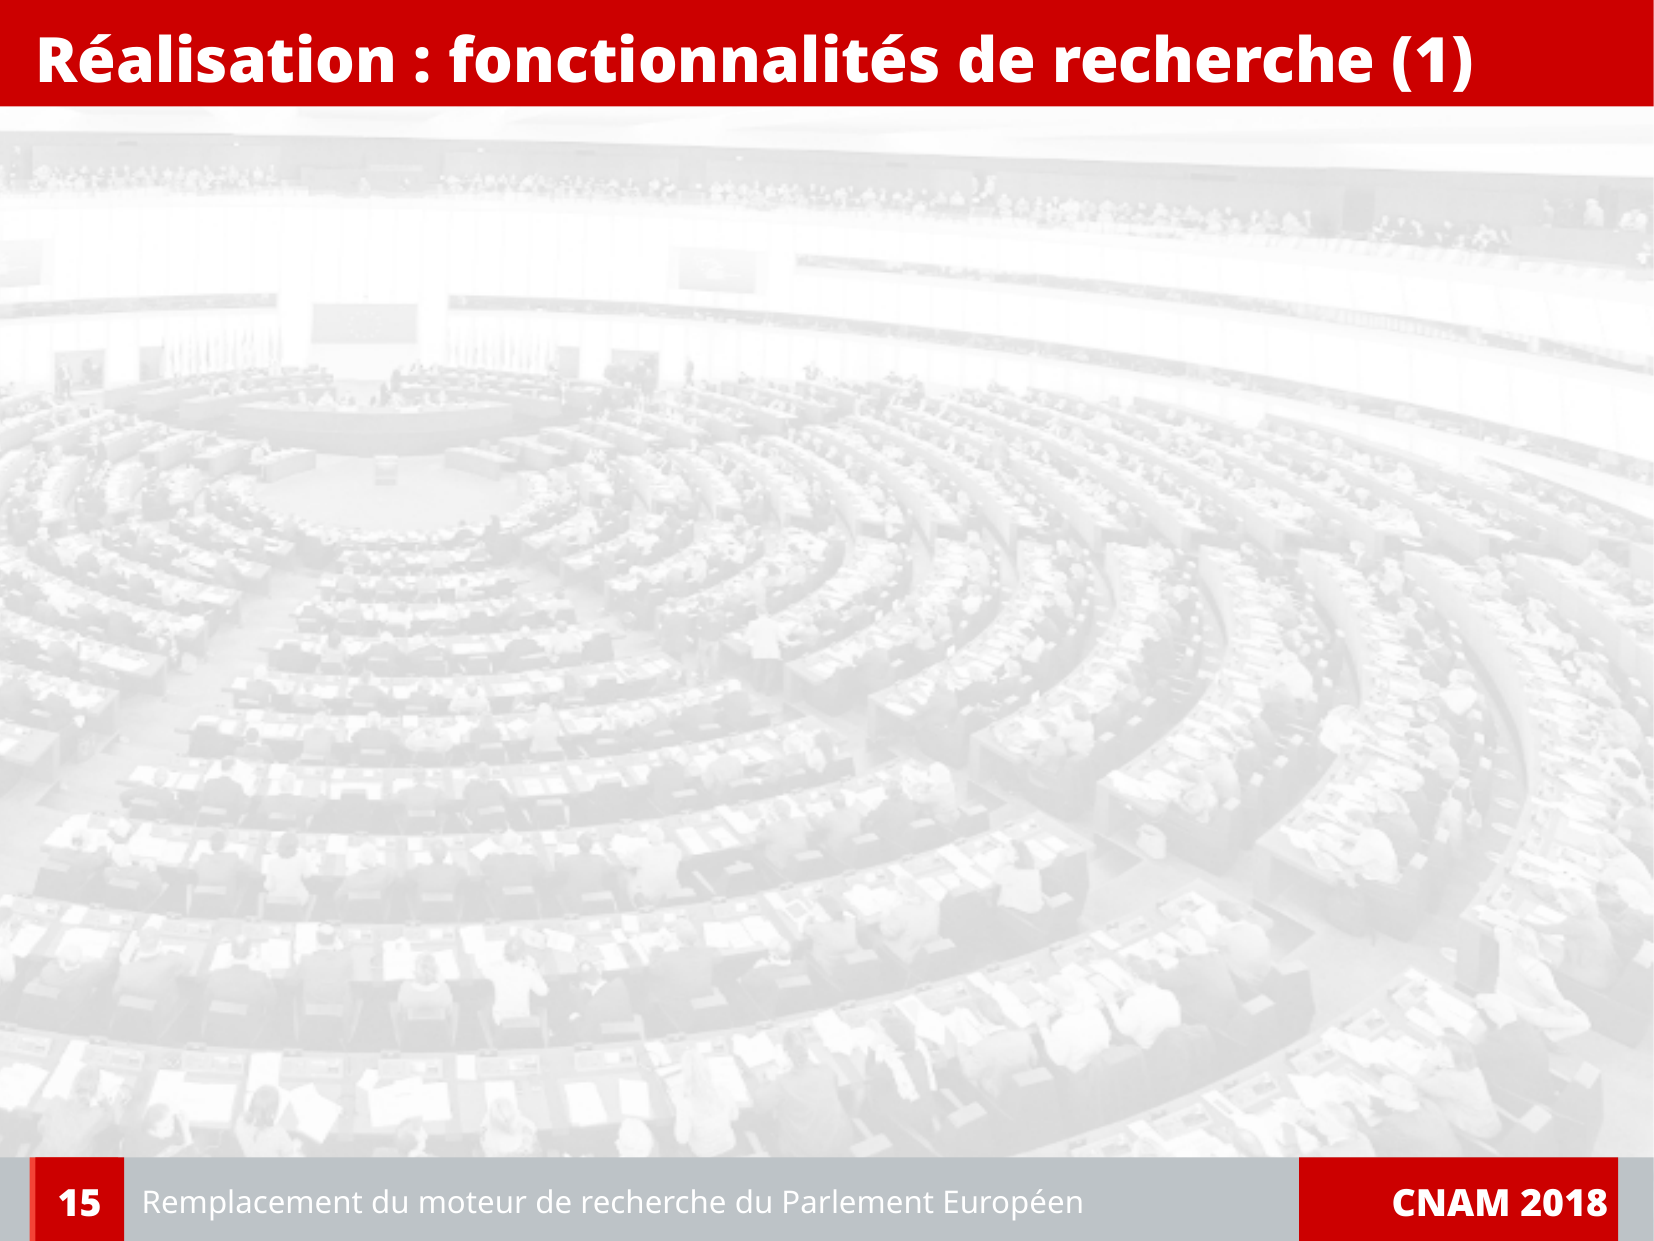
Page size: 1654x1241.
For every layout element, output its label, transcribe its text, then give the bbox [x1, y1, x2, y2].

picture [0, 107, 1654, 1157]
title Réalisation : fonctionnalités de recherche (1) [35, 0, 1654, 101]
